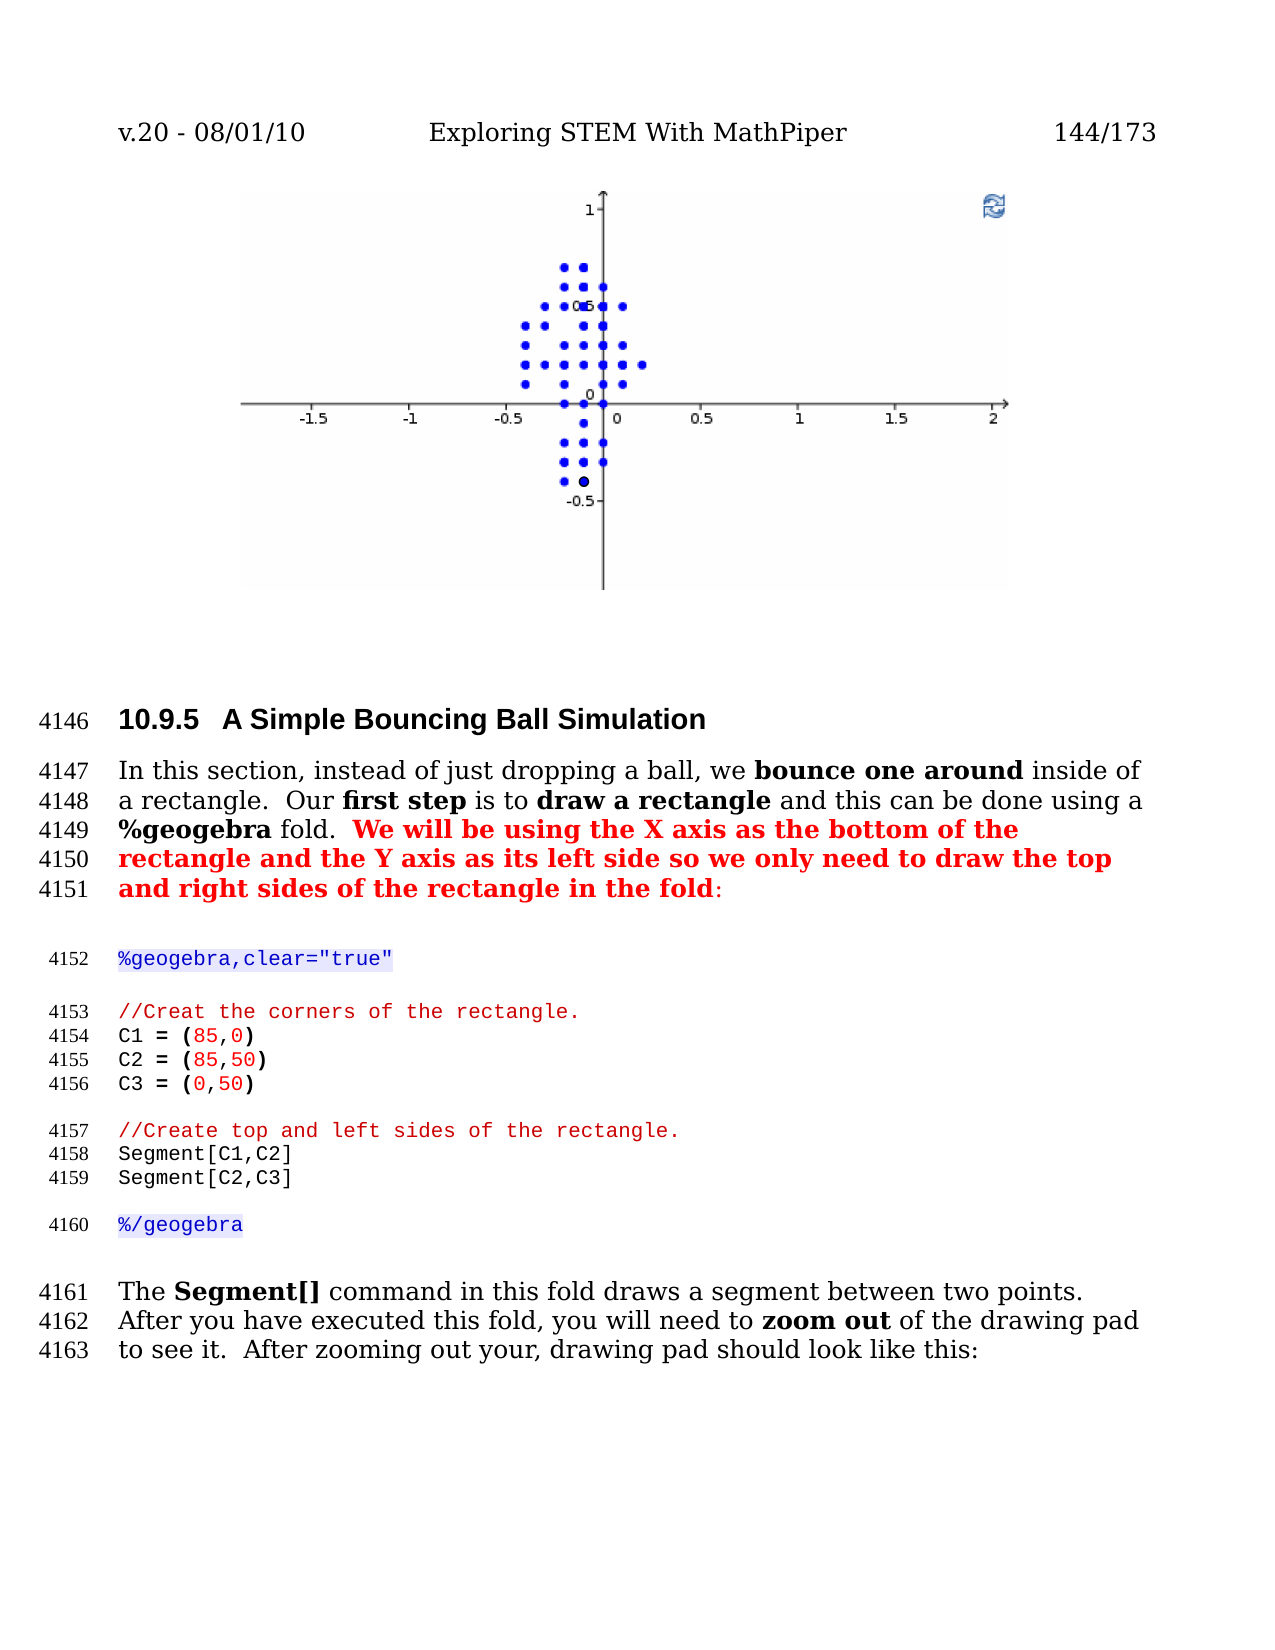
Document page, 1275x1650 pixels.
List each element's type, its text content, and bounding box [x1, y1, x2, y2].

text %/geogebra [118, 1214, 1157, 1238]
picture [240, 191, 1009, 590]
text In this section, instead of just dropping a ball, we bounce one around inside of a rectangle. Our first step is to draw a rectangle and this can be done using a %geogebra fold. We will be using the X axis as the bottom of the rectangle and the Y axis as its left side so we only need to draw the top and right sides of the rectangle in the fold: [118, 756, 1157, 903]
subtitle A Simple Bouncing Ball Simulation [118, 702, 1157, 735]
text %geogebra,clear="true" [118, 948, 1157, 972]
text C2 = (85,50) [118, 1049, 1157, 1072]
text C3 = (0,50) [118, 1072, 1157, 1096]
text The Segment[] command in this fold draws a segment between two points. After you have executed this fold, you will need to zoom out of the drawing pad to see it. After zooming out your, drawing pad should look like this: [118, 1276, 1157, 1364]
text C1 = (85,0) [118, 1025, 1157, 1049]
text //Creat the corners of the rectangle. [118, 1002, 1157, 1025]
text Segment[C2,C3] [118, 1167, 1157, 1191]
text //Create top and left sides of the rectangle. [118, 1120, 1157, 1143]
text Segment[C1,C2] [118, 1143, 1157, 1167]
